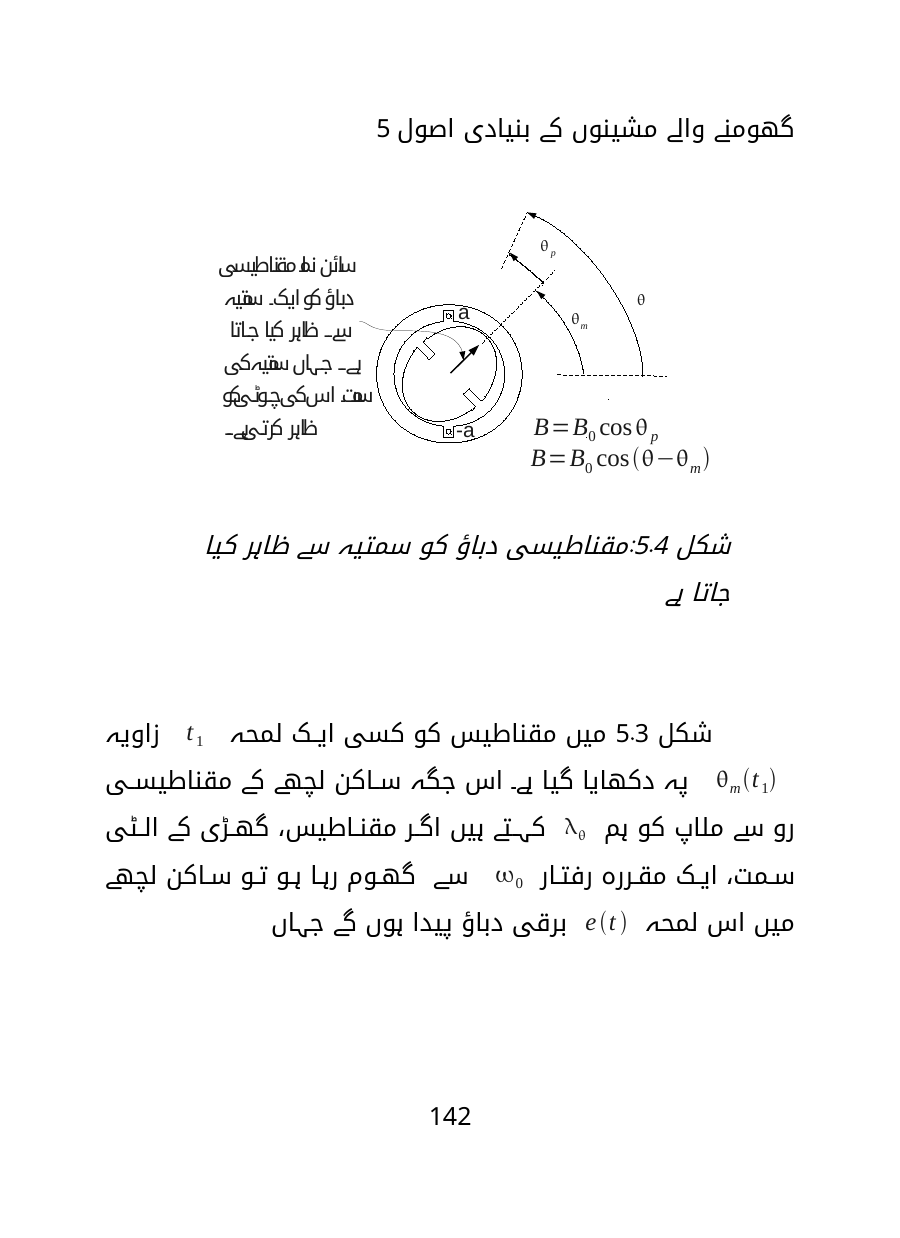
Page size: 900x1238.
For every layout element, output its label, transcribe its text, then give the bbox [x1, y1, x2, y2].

text شکل 5.4:مقناطیسی دباؤ کو سمتیہ سے ظاہر کیا جاتا ہے [170, 195, 730, 617]
text شکل 5.3 میں مقناطیس کو کسی ایک لمحہ زاویہ پہ دکھایا گیا ہے۔ اس جگہ ساکن لچھے کے مقناطیسی رو سے ملاپ کو ہمکہتے ہیں اگر مقناطیس، گھڑی کے الٹی سمت، ایک مقررہ رفتار سے گھوم رہا ہو تو ساکن لچھے میں اس لمحہبرقی دباؤ پیدا ہوں گے جہاں [105, 710, 795, 947]
